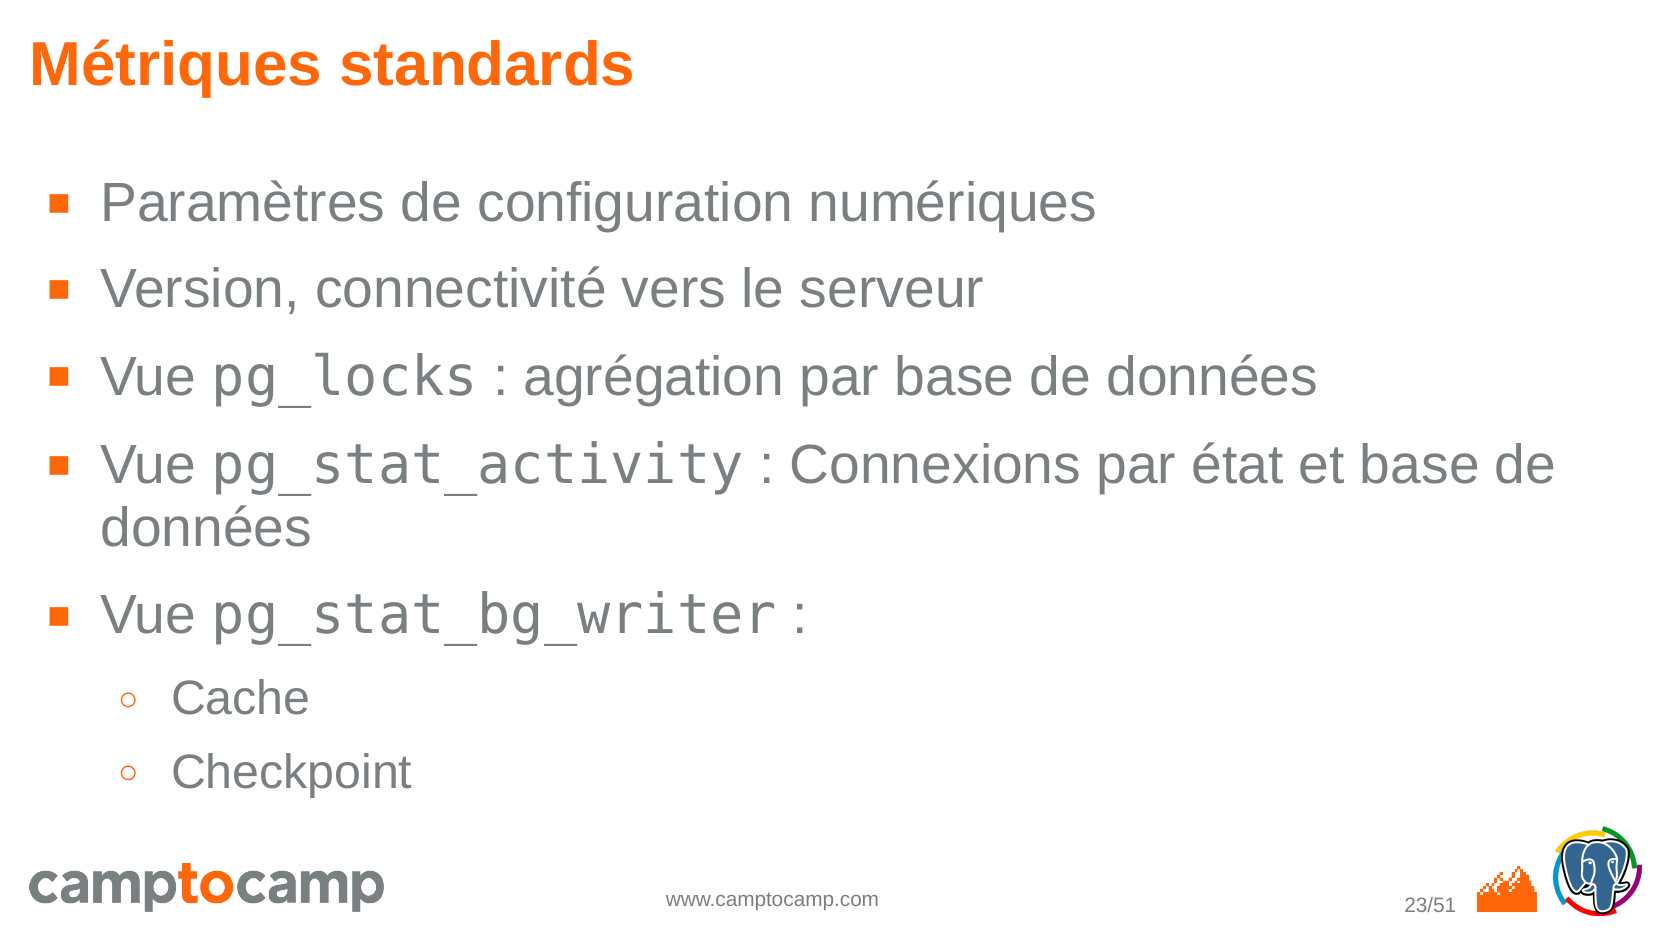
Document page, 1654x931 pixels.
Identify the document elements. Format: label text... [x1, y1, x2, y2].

picture [29, 863, 384, 912]
picture [1477, 866, 1537, 912]
picture [1553, 826, 1642, 916]
title Métriques standards [29, 29, 1625, 156]
list Paramètres de configuration numériques Version, connectivité vers le serveur Vue pg_locks : agrégation par base de données Vue pg_stat_activity : Connexions par état et base de données Vue pg_stat_bg_writer : Cache Checkpoint [29, 171, 1625, 827]
